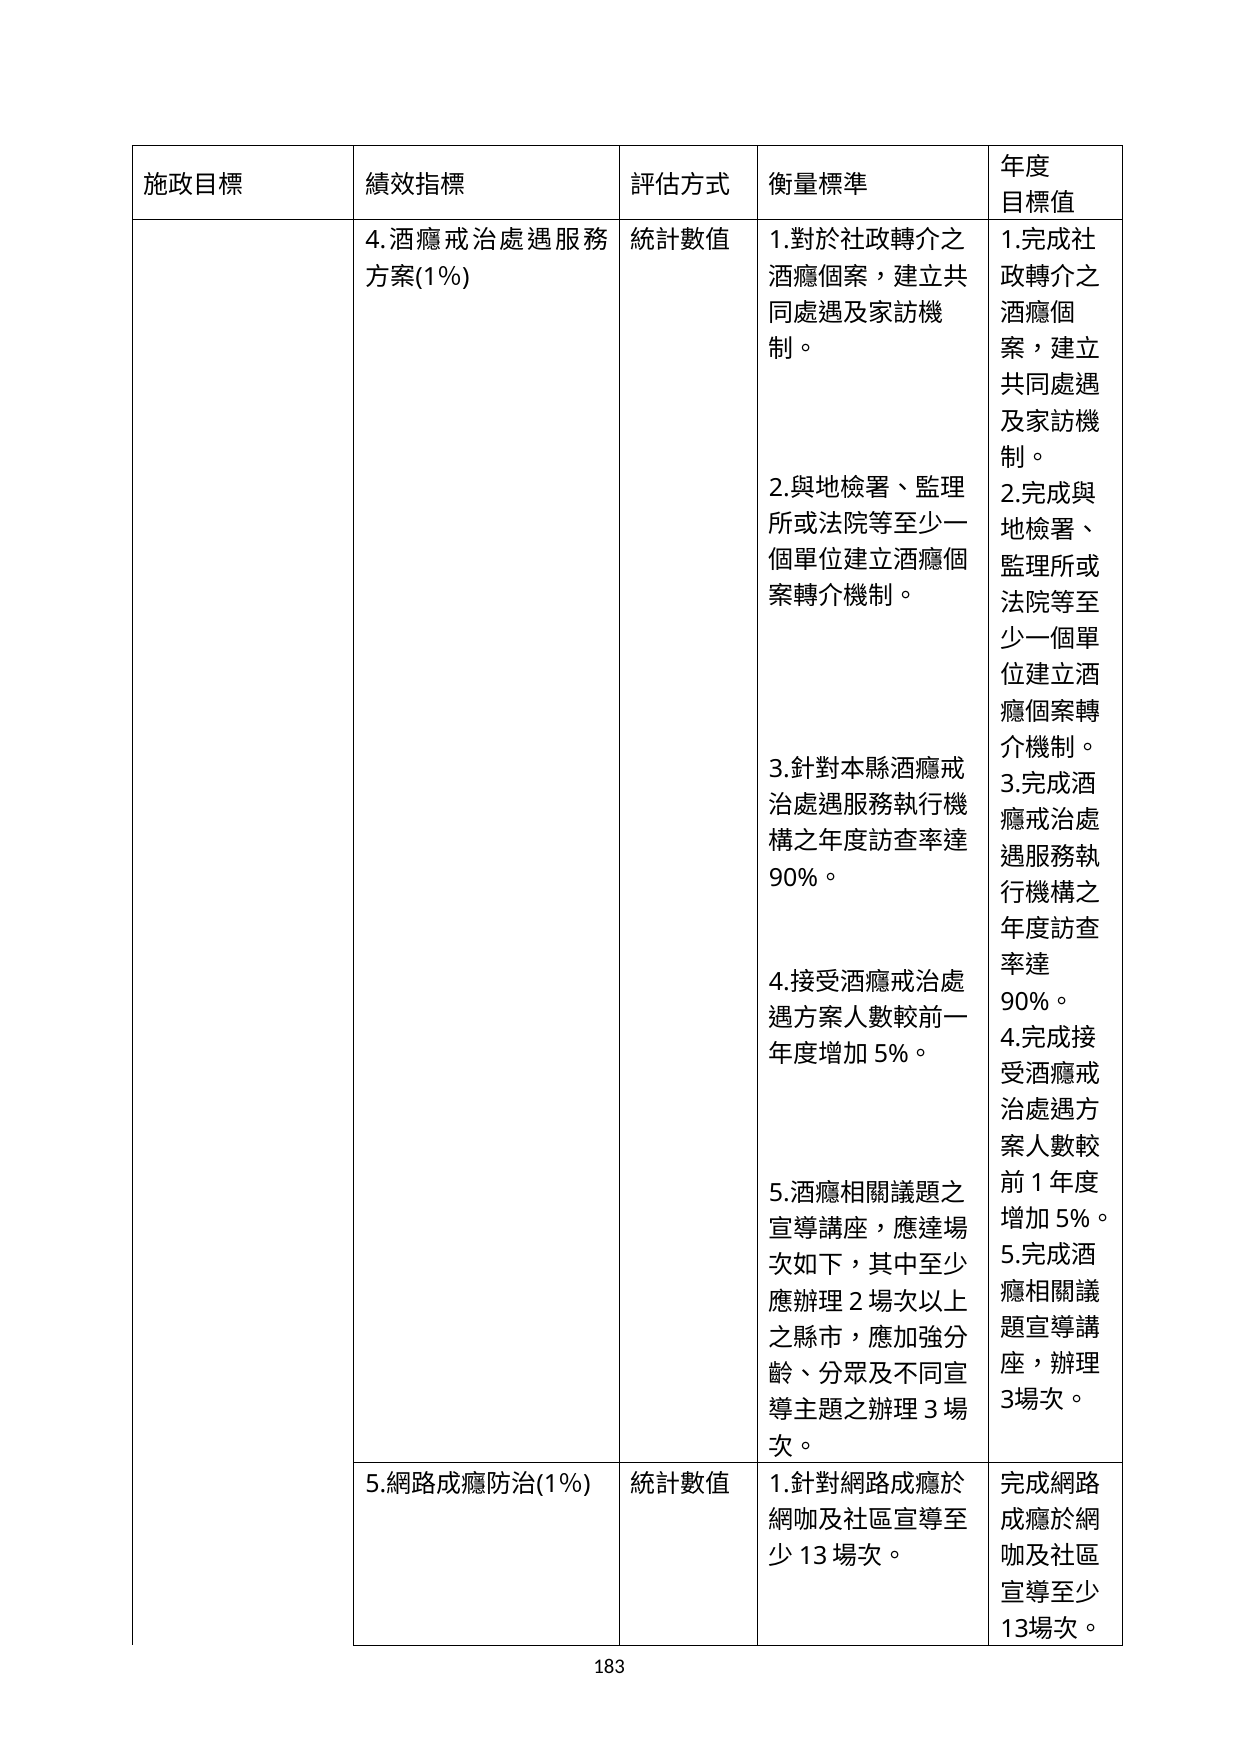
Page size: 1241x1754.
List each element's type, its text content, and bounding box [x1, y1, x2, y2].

table_cell 統計數值 [620, 1463, 757, 1644]
table_cell 1.完成社政轉介之酒癮個案，建立共同處遇及家訪機制。 2.完成與地檢署、監理所或法院等至少一個單位建立酒癮個案轉介機制。 3.完成酒癮戒治處遇服務執行機構之年度訪查率達90%。 4.完成接受酒癮戒治處遇方案人數較前1年度增加5%。 5.完成酒癮相關議題宣導講座，辦理3場次。 [989, 220, 1122, 1462]
table_header 年度 目標值 [989, 146, 1122, 219]
table_header 施政目標 [133, 146, 353, 219]
table_cell 5.網路成癮防治(1％) [354, 1463, 619, 1644]
table_cell 1.針對網路成癮於網咖及社區宣導至少13場次。 [758, 1463, 988, 1644]
table_header 評估方式 [620, 146, 757, 219]
table_cell 1.對於社政轉介之酒癮個案，建立共同處遇及家訪機制。 2.與地檢署、監理所或法院等至少一個單位建立酒癮個案轉介機制。 3.針對本縣酒癮戒治處遇服務執行機構之年度訪查率達90%。 4.接受酒癮戒治處遇方案人數較前一年度增加5%。 5.酒癮相關議題之宣導講座，應達場次如下，其中至少應辦理2場次以上之縣市，應加強分齡、分眾及不同宣導主題之辦理3場次。 [758, 220, 988, 1462]
table_header 績效指標 [354, 146, 619, 219]
table_cell [133, 220, 353, 1644]
table_cell 4.酒癮戒治處遇服務方案(1％) [354, 220, 619, 1462]
table_cell 完成網路成癮於網咖及社區宣導至少13場次。 [989, 1463, 1122, 1644]
table_cell 統計數值 [620, 220, 757, 1462]
table_header 衡量標準 [758, 146, 988, 219]
